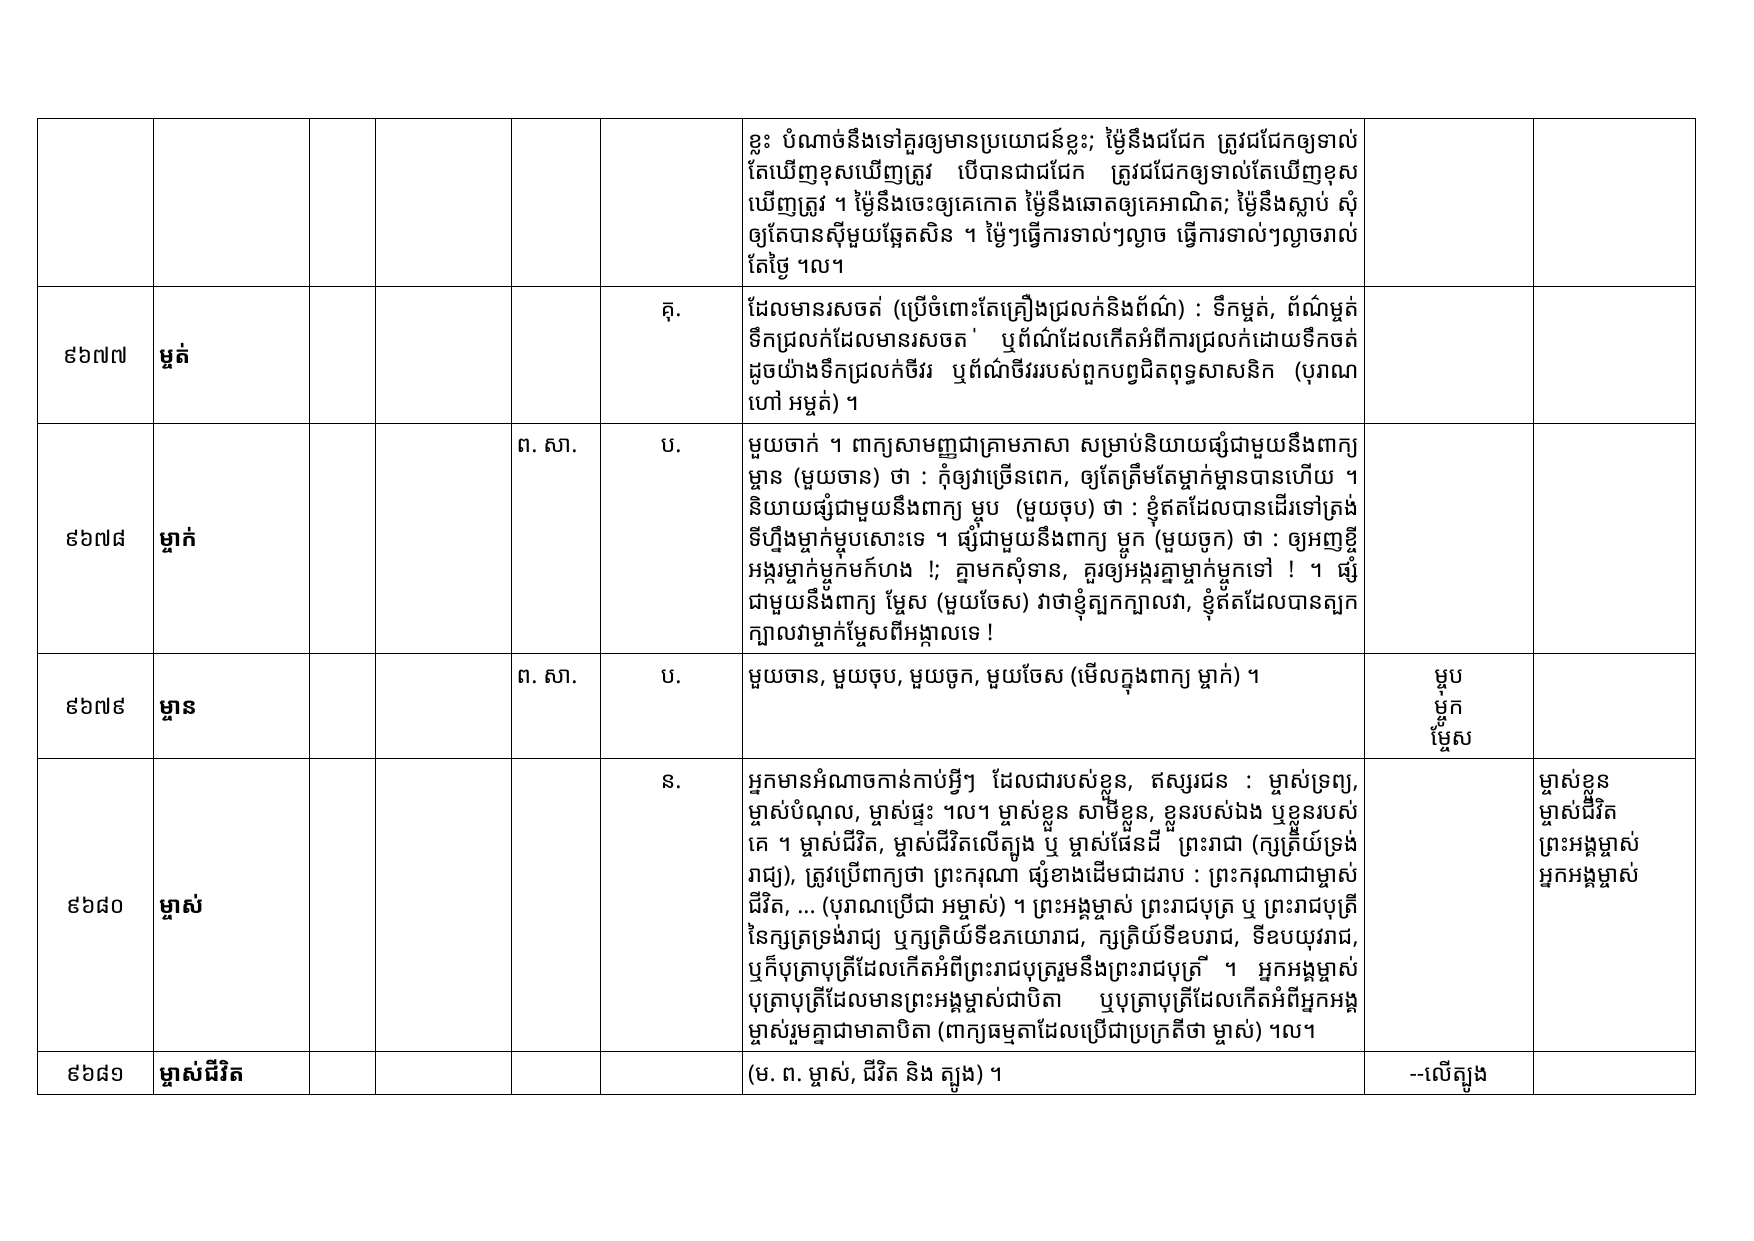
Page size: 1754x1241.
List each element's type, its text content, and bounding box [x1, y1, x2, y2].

table_cell [376, 287, 511, 422]
table_cell ម្ចត់ [154, 287, 309, 422]
table_cell [601, 1052, 742, 1094]
table_cell [376, 759, 511, 1051]
table_cell [310, 424, 375, 653]
table_cell [512, 1052, 600, 1094]
table_cell ៩៦៧៨ [38, 424, 153, 653]
table_cell ប. [601, 654, 742, 758]
table_cell [310, 759, 375, 1051]
table_cell [376, 654, 511, 758]
table_cell [1534, 1052, 1695, 1094]
table_cell ព. សា. [512, 424, 600, 653]
table_cell ខ្លះ បំណាច់​នឹង​ទៅ​គួរ​ឲ្យ​មាន​ប្រយោជន៍​ខ្លះ; ម្ង៉ៃ​នឹង​ជជែក ត្រូវ​ជជែក​ឲ្យ​ទាល់​តែ​ឃើញ​ខុស​ឃើញ​ត្រូវ បើ​បាន​ជា​ជជែក ត្រូវ​ជជែក​ឲ្យ​ទាល់​តែ​ឃើញ​ខុស​ឃើញ​ត្រូវ ។ ម្ង៉ៃ​នឹង​ចេះ​ឲ្យ​គេ​កោត ម្ង៉ៃ​នឹង​ឆោត​ឲ្យ​គេ​អាណិត; ម្ង៉ៃ​នឹង​ស្លាប់ សុំ​ឲ្យ​តែ​បាន​ស៊ី​មួយ​ឆ្អែត​សិន ។ ម្ង៉ៃ​ៗ​ធ្វើ​ការ​ទាល់​ៗ​ល្ងាច ធ្វើ​ការ​ទាល់​ៗ​ល្ងាច​រាល់​តែ​ថ្ងៃ ។ល។ [743, 119, 1364, 286]
table_cell (ម. ព. ម្ចាស់, ជីវិត និង ត្បូង) ។ [743, 1052, 1364, 1094]
table_cell [154, 119, 309, 286]
table_cell [1534, 119, 1695, 286]
table_cell ព. សា. [512, 654, 600, 758]
table_cell [1534, 424, 1695, 653]
table_cell [376, 424, 511, 653]
table_cell [1365, 759, 1533, 1051]
table_cell ម្ចាស់ [154, 759, 309, 1051]
table_cell [1365, 287, 1533, 422]
table_cell ៩៦៧៩ [38, 654, 153, 758]
table_cell ៩៦៨១ [38, 1052, 153, 1094]
table_cell [38, 119, 153, 286]
table_cell ម្ចុប ម្ចូក ម្ចែស [1365, 654, 1533, 758]
table_cell មួយ​ចាក់ ។ ពាក្យ​សាមញ្ញ​ជា​គ្រាម​ភាសា សម្រាប់​និយាយ​ផ្សំ​ជាមួយ​នឹង​ពាក្យ ម្ចាន (មួយ​ចាន) ថា : កុំ​ឲ្យ​វា​ច្រើន​ពេក, ឲ្យ​តែ​ត្រឹមតែ​ម្ចាក់​ម្ចាន​បាន​ហើយ ។ និយាយ​ផ្សំ​ជាមួយ​នឹង​ពាក្យ ម្ចុប (មួយ​ចុប) ថា : ខ្ញុំ​ឥត​ដែល​បាន​ដើរ​ទៅ​ត្រង់​ទី​ហ្នឹង​ម្ចាក់​ម្ចុប​សោះ​ទេ ។ ផ្សំ​ជាមួយ​នឹង​ពាក្យ ម្ចូក (មួយ​ចូក) ថា : ឲ្យ​អញ​ខ្ចី​អង្ករ​ម្ចាក់​ម្ចូក​មក៍​ហង !; គ្នា​មក​សុំ​ទាន, គួរ​ឲ្យ​អង្ករ​គ្នា​ម្ចាក់​ម្ចូក​ទៅ ! ។ ផ្សំ​ជាមួយ​នឹង​ពាក្យ ម្ចែស (មួយ​ចែស) វា​ថា​ខ្ញុំ​ត្បក​ក្បាល​វា, ខ្ញុំ​ឥត​ដែល​បាន​ត្បក​ក្បាល​វា​ម្ចាក់​ម្ចែស​ពី​អង្កាល​ទេ ! [743, 424, 1364, 653]
table_cell ន. [601, 759, 742, 1051]
table_cell [376, 119, 511, 286]
table_cell [310, 287, 375, 422]
table_cell [1534, 287, 1695, 422]
table_cell ម្ចាន [154, 654, 309, 758]
table_cell ៩៦៨០ [38, 759, 153, 1051]
table_cell [1365, 119, 1533, 286]
table_cell [1365, 424, 1533, 653]
table_cell [310, 1052, 375, 1094]
table_cell ៩៦៧៧ [38, 287, 153, 422]
table_cell [376, 1052, 511, 1094]
table_cell ដែល​មាន​រស​ចត់ (ប្រើ​ចំពោះ​តែ​គ្រឿង​ជ្រលក់​និង​ព័ណ៌) : ទឹក​ម្ចត់, ព័ណ៌​ម្ចត់ ទឹក​ជ្រលក់​ដែល​មាន​រស​ចត់ ឬ​ព័ណ៌​ដែល​កើត​អំពី​ការ​ជ្រលក់​ដោយ​ទឹក​ចត់ ដូច​យ៉ាង​ទឹក​ជ្រលក់​ចីវរ ឬ​ព័ណ៌​ចីវរ​របស់​ពួក​បព្វជិត​ពុទ្ធ​សាសនិក (បុរាណ​ហៅ អម្ចត់) ។ [743, 287, 1364, 422]
table_cell គុ. [601, 287, 742, 422]
table_cell [512, 287, 600, 422]
table_cell ប. [601, 424, 742, 653]
table_cell [310, 119, 375, 286]
table_cell ម្ចាស់​ជីវិត [154, 1052, 309, 1094]
table_cell [512, 759, 600, 1051]
table_cell [310, 654, 375, 758]
table_cell ម្ចាស់​ខ្លួន ម្ចាស់​ជីវិត ព្រះ​អង្គ​ម្ចាស់ អ្នក​អង្គ​ម្ចាស់ [1534, 759, 1695, 1051]
table_cell [601, 119, 742, 286]
table_cell អ្នក​មាន​អំណាច​កាន់​កាប់​អ្វី​ៗ ដែល​ជា​របស់​ខ្លួន, ឥស្សរ​ជន : ម្ចាស់​ទ្រព្យ, ម្ចាស់​បំណុល, ម្ចាស់​ផ្ទះ ។ល។ ម្ចាស់​ខ្លួន សាមី​ខ្លួន, ខ្លួន​របស់​ឯង ឬ​ខ្លួន​របស់​គេ ។ ម្ចាស់​ជីវិត, ម្ចាស់​ជីវិត​លើ​ត្បូង ឬ ម្ចាស់​ផែន​ដី ព្រះ​រាជា (ក្សត្រិយ៍​ទ្រង់​រាជ្យ), ត្រូវ​ប្រើ​ពាក្យ​ថា ព្រះ​ករុណា ផ្សំ​ខាង​ដើម​ជា​ដរាប : ព្រះ​ករុណា​ជា​ម្ចាស់​ជីវិត, ... (បុរាណ​ប្រើ​ជា អម្ចាស់) ។ ព្រះ​អង្គ​ម្ចាស់ ព្រះ​រាជ​បុត្រ ឬ ព្រះ​រាជ​បុត្រី​នៃ​ក្សត្រ​ទ្រង់​រាជ្យ ឬ​ក្សត្រិយ៍​ទី​ឧភយោ​រាជ, ក្សត្រិយ៍​ទី​ឧបរាជ, ទី​ឧបយុវ​រាជ, ឬ​ក៏​បុត្រា​បុត្រី​ដែល​កើត​អំពី​ព្រះ​រាជ​បុត្រ​រួម​នឹង​ព្រះ​រាជ​បុត្រី ។ អ្នក​អង្គ​ម្ចាស់ បុត្រា​បុត្រី​ដែល​មាន​ព្រះ​អង្គ​ម្ចាស់​ជា​បិតា ឬ​បុត្រា​បុត្រី​ដែល​កើត​អំពី​អ្នក​អង្គ​ម្ចាស់​រួម​គ្នា​ជា​មាតា​បិតា (ពាក្យ​ធម្មតា​ដែល​ប្រើ​ជា​ប្រក្រតី​ថា ម្ចាស់) ។ល។ [743, 759, 1364, 1051]
table_cell [512, 119, 600, 286]
table_cell --លើ​ត្បូង [1365, 1052, 1533, 1094]
table_cell ម្ចាក់ [154, 424, 309, 653]
table_cell មួយ​ចាន, មួយ​ចុប, មួយ​ចូក, មួយ​ចែស (មើល​ក្នុង​ពាក្យ ម្ចាក់) ។ [743, 654, 1364, 758]
table_cell [1534, 654, 1695, 758]
